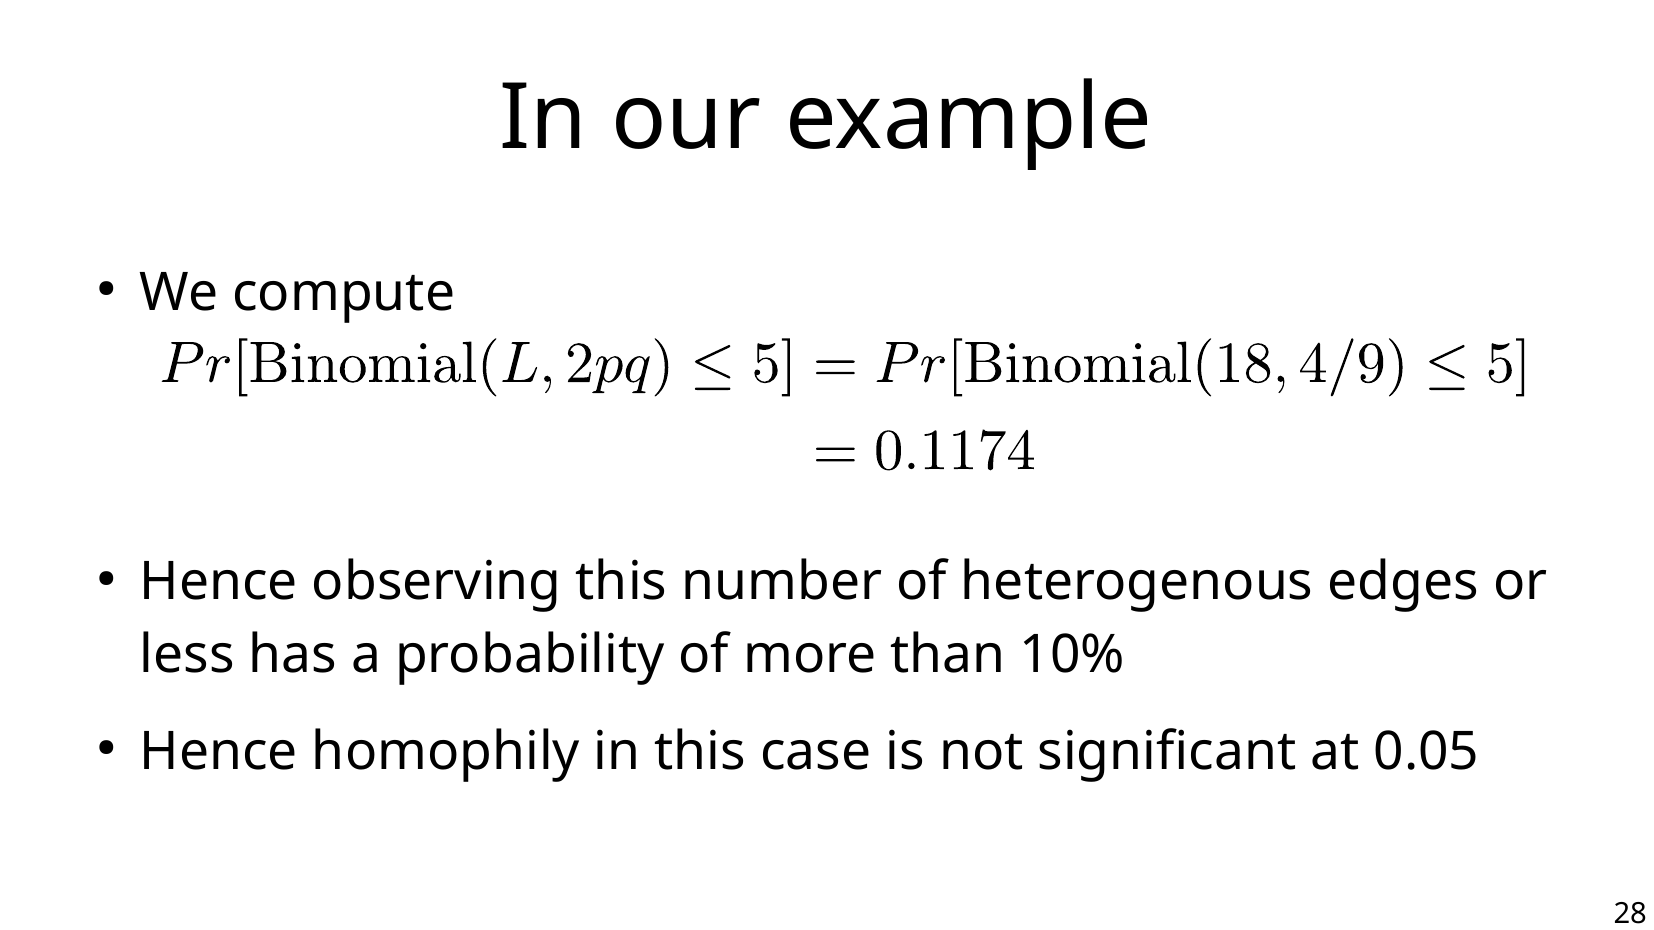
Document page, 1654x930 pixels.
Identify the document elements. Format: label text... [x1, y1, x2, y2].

text_box [159, 338, 1532, 471]
title In our example [82, 1, 1571, 225]
list We compute Hence observing this number of heterogenous edges or less has a probability of more than 10% Hence homophily in this case is not significant at 0.05 [82, 252, 1571, 793]
